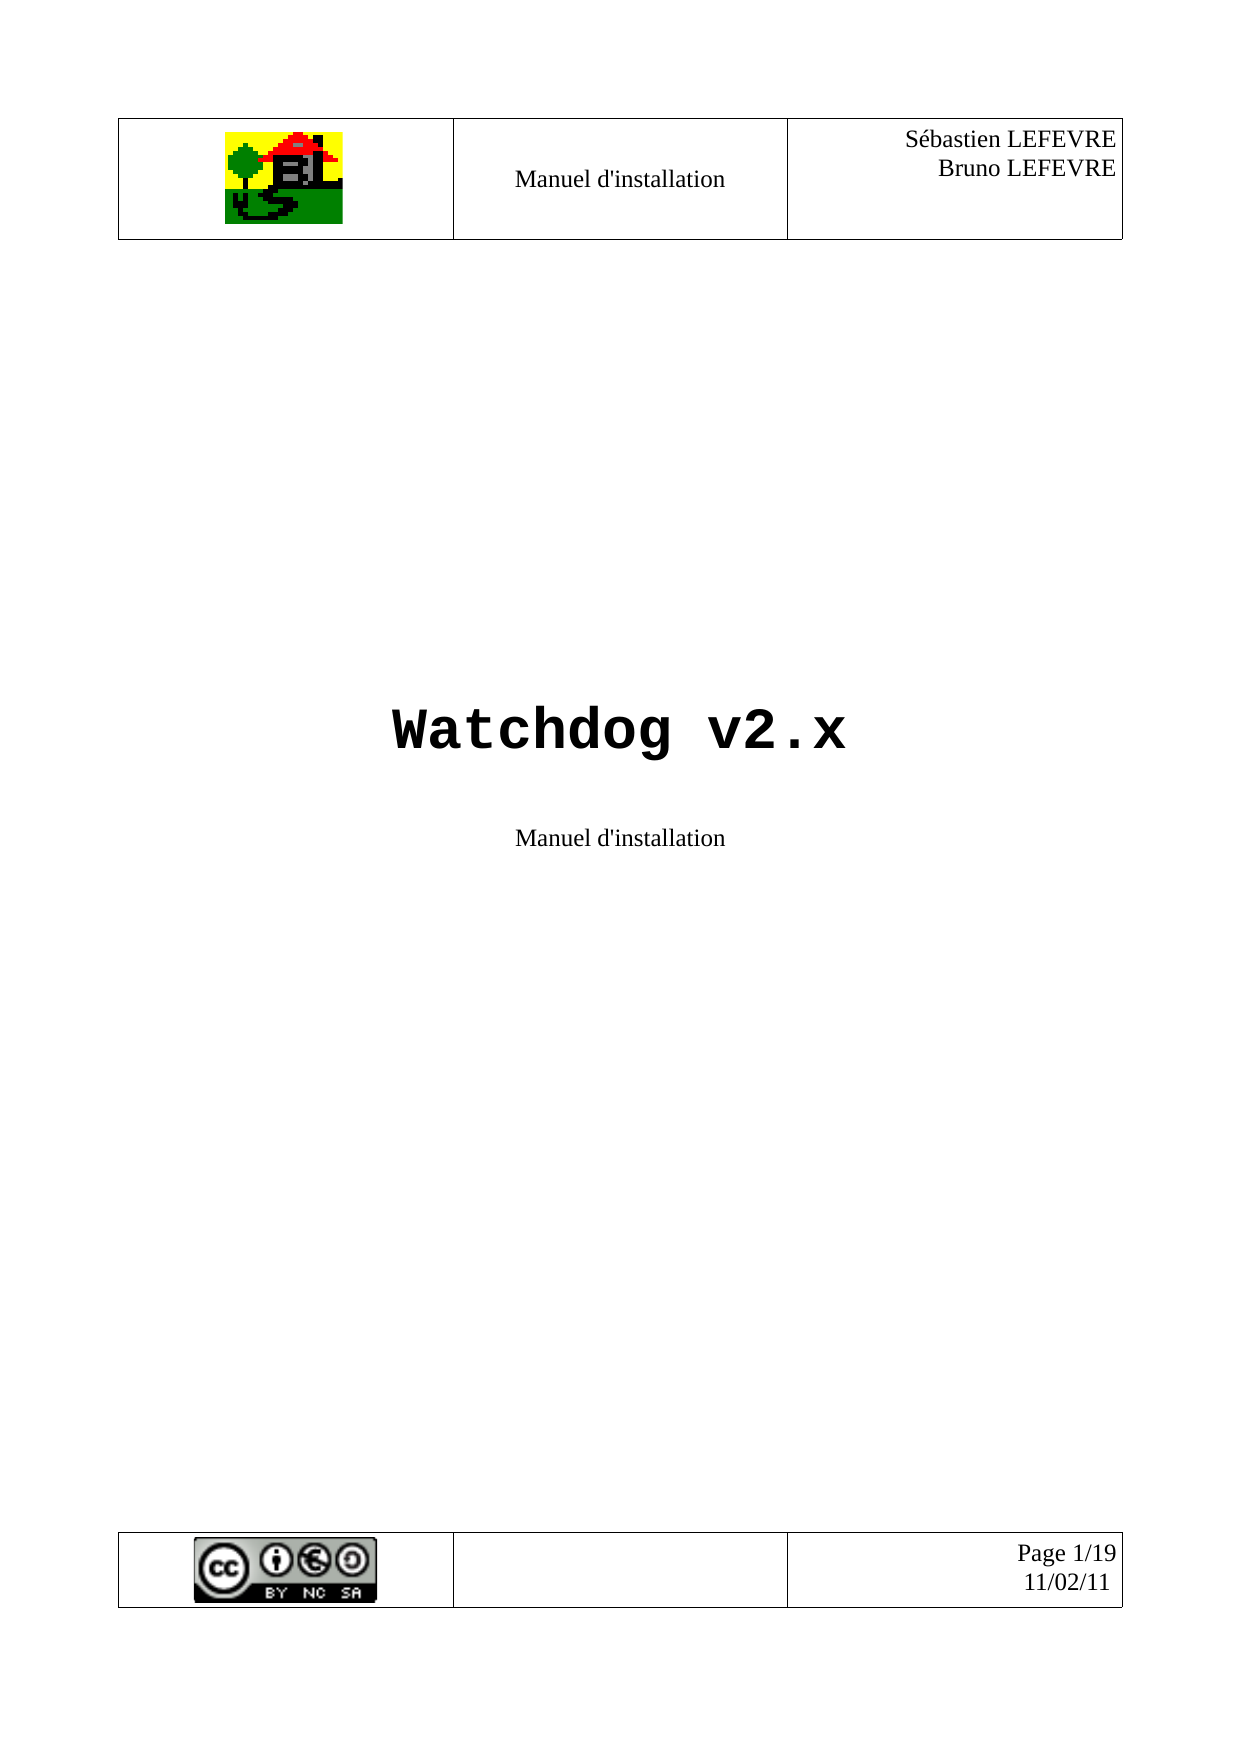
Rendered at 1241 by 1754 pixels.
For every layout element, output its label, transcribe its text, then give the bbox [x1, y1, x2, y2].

text Manuel d'installation [118, 823, 1122, 852]
picture [193, 1537, 378, 1603]
text Watchdog v2.x [118, 700, 1122, 766]
picture [225, 132, 343, 224]
